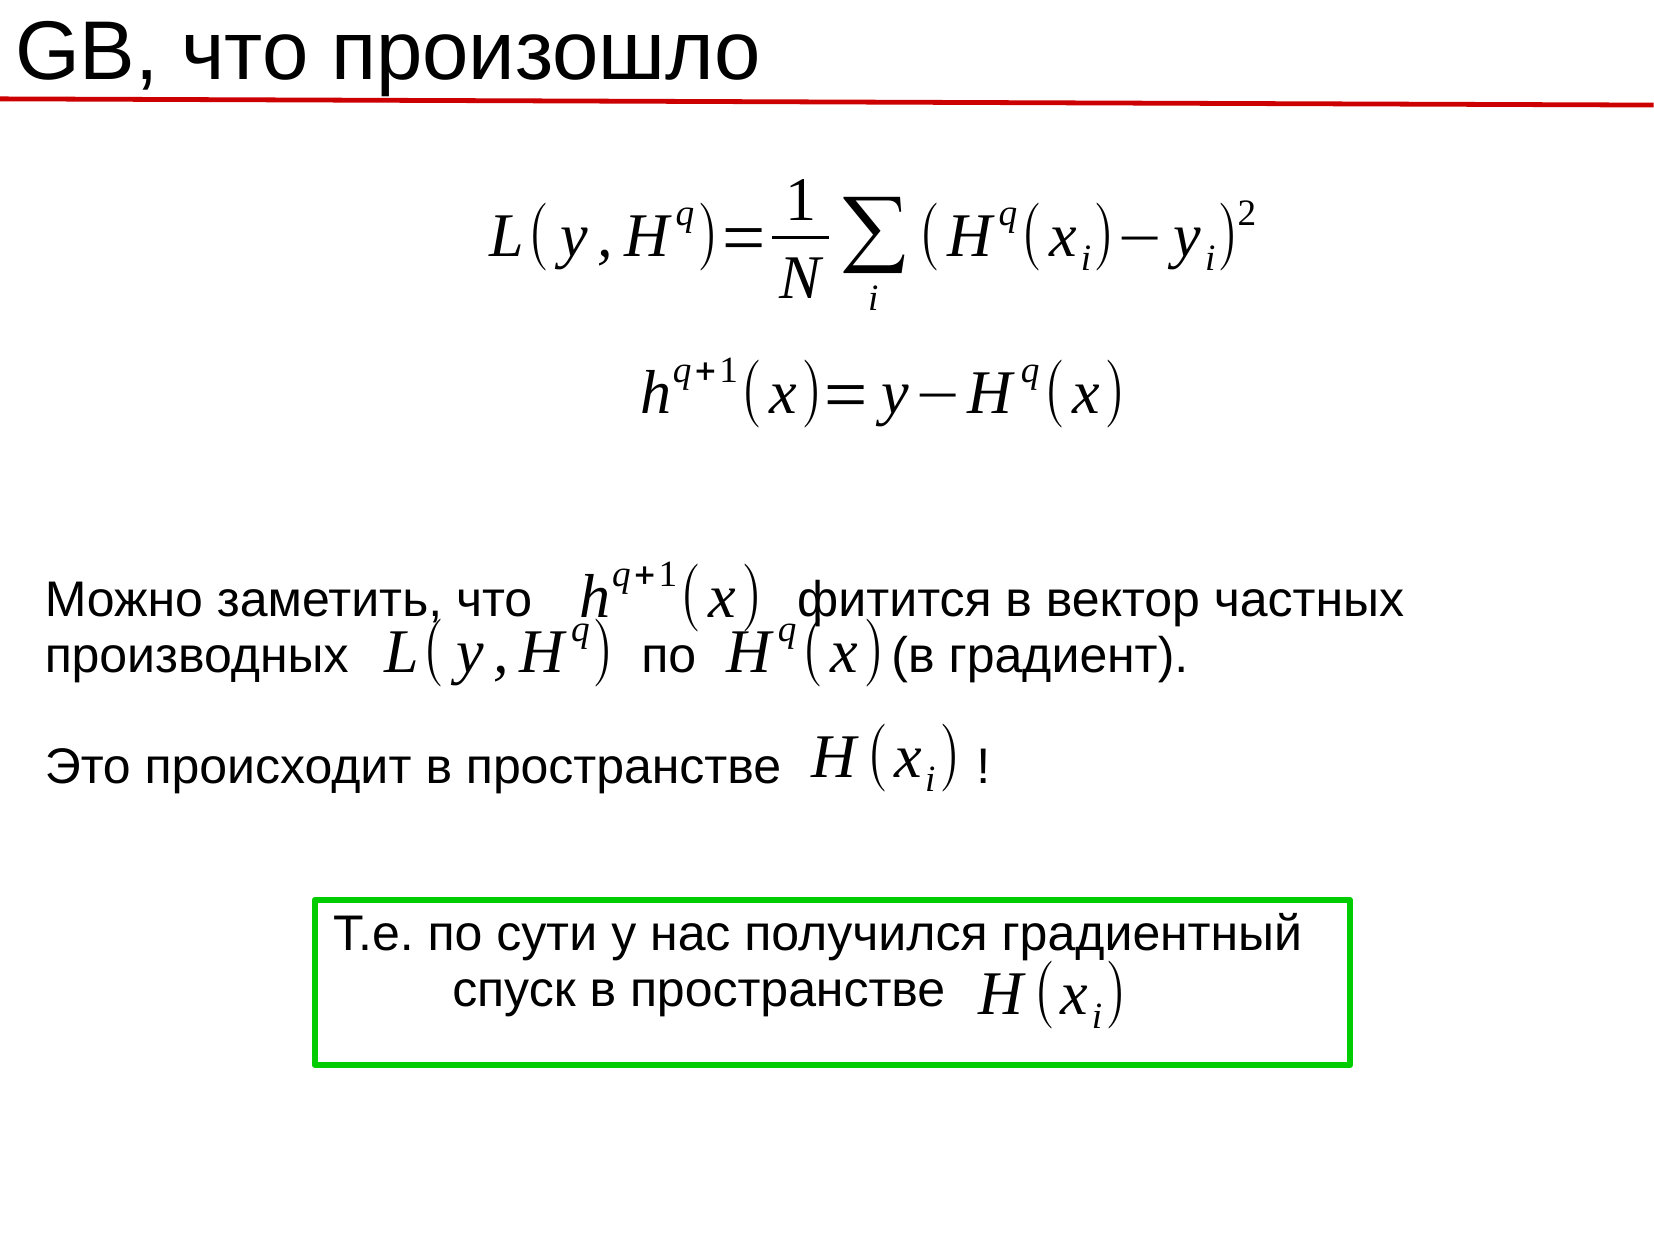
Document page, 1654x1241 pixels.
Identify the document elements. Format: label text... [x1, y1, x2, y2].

chart [969, 957, 1133, 1037]
chart [480, 165, 1262, 320]
text_box Можно заметить, что фитится в вектор частных производных по (в градиент). Это происходит в пространстве ! Т.е. по сути у нас получился градиентный спуск в пространстве [30, 563, 1621, 1025]
text_box Можно заметить, что фитится в вектор частных производных по (в градиент). Это происходит в пространстве ! Т.е. по сути у нас получился градиентный спуск в пространстве [318, 903, 1347, 1025]
title GB, что произошло [15, 3, 1504, 97]
chart [634, 349, 1132, 432]
chart [375, 554, 890, 691]
chart [802, 720, 966, 800]
